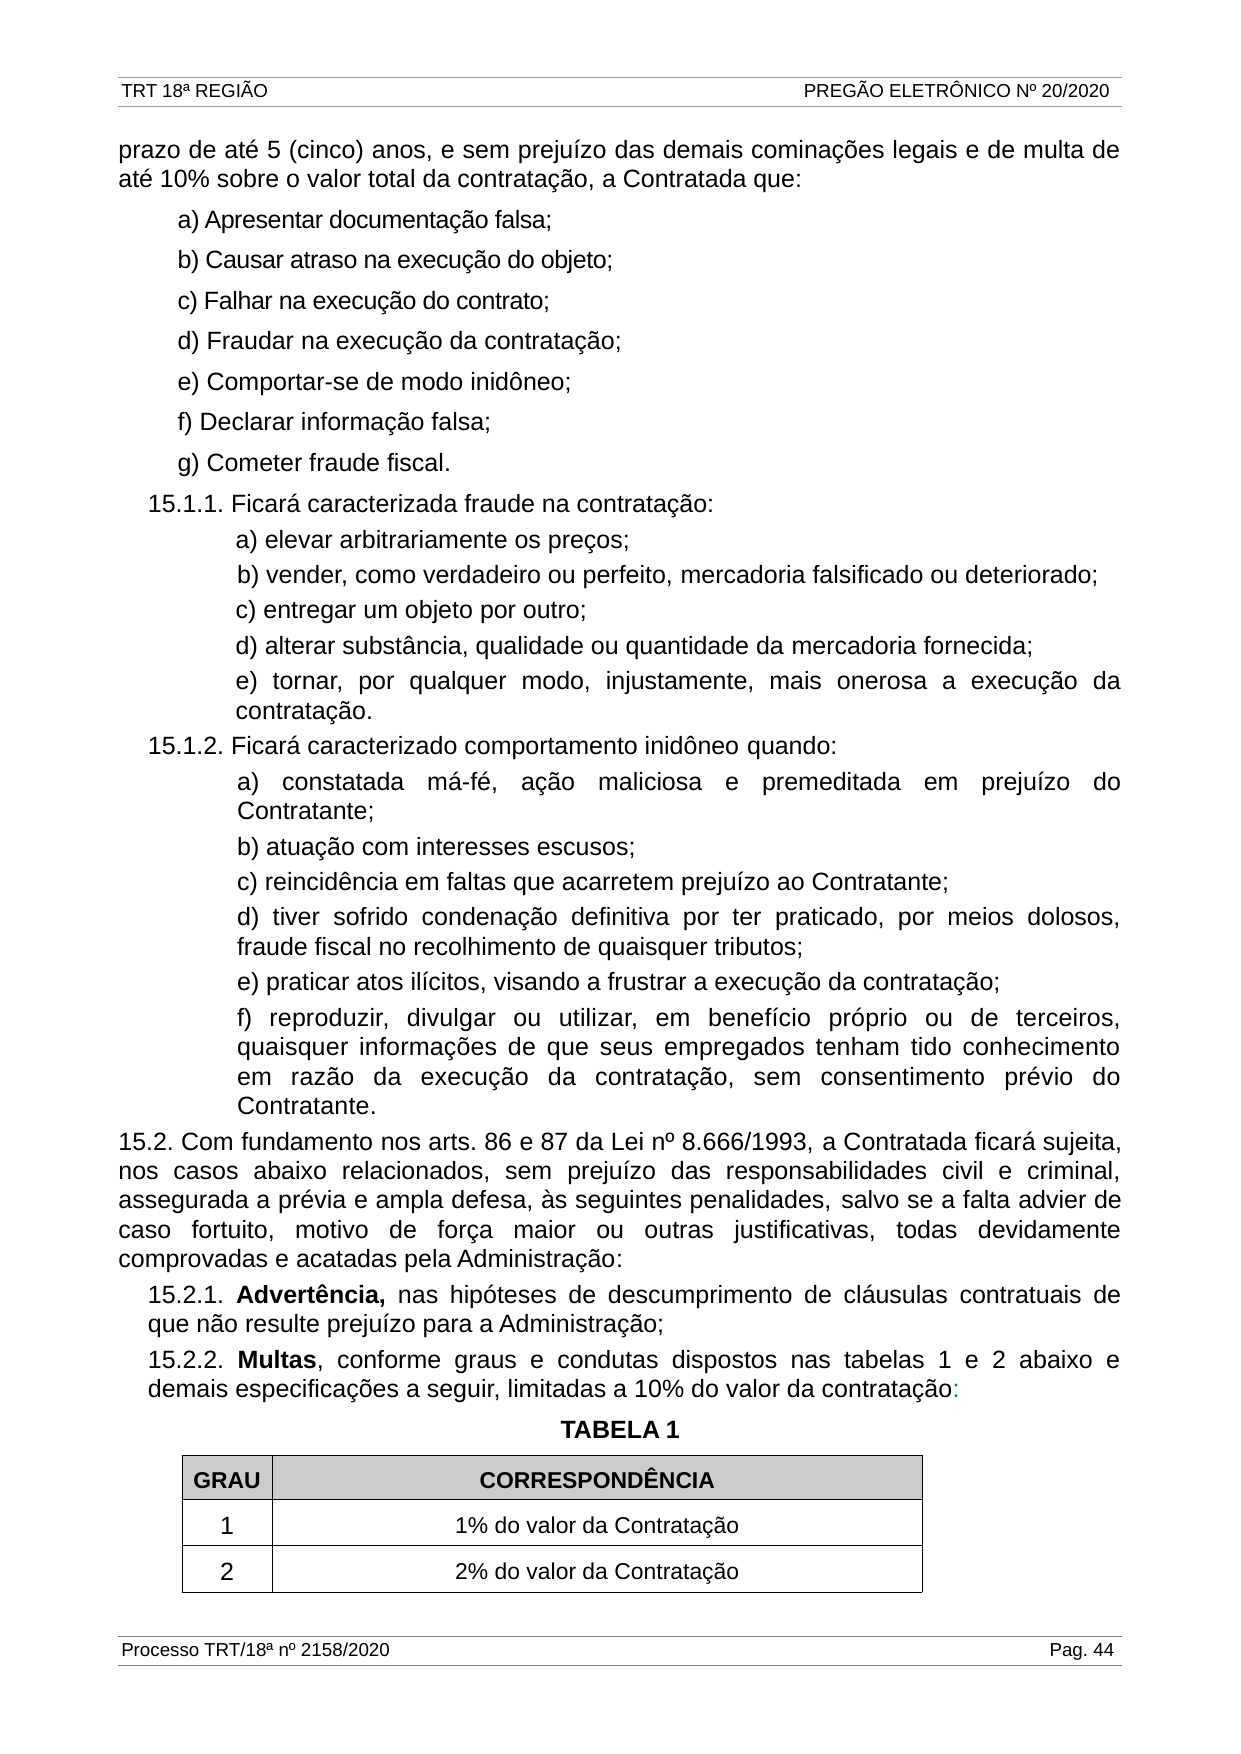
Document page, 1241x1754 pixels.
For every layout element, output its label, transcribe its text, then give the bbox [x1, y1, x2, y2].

text f) Declarar informação falsa; [177, 407, 1122, 436]
text a) Apresentar documentação falsa; [177, 205, 1122, 233]
text g) Cometer fraude fiscal. [177, 448, 1122, 477]
text c) reincidência em faltas que acarretem prejuízo ao Contratante; [237, 866, 1122, 896]
table_cell 2% do valor da Contratação [273, 1546, 922, 1592]
text 15.1.1. Ficará caracterizada fraude na contratação: [148, 488, 1122, 518]
text 15.2.1. Advertência, nas hipóteses de descumprimento de cláusulas contratuais de que não resulte prejuízo para a Administração; [148, 1279, 1122, 1338]
text a) elevar arbitrariamente os preços; [118, 524, 1122, 553]
text d) Fraudar na execução da contratação; [177, 326, 1122, 355]
text d) tiver sofrido condenação definitiva por ter praticado, por meios dolosos, fraude fiscal no recolhimento de quaisquer tributos; [237, 902, 1122, 961]
table_header GRAU [183, 1456, 272, 1499]
table_cell 2 [183, 1546, 272, 1592]
table_header CORRESPONDÊNCIA [273, 1456, 922, 1499]
text 15.2. Com fundamento nos arts. 86 e 87 da Lei nº 8.666/1993, a Contratada ficará sujeita, nos casos abaixo relacionados, sem prejuízo das responsabilidades civil e criminal, assegurada a prévia e ampla defesa, às seguintes penalidades, salvo se a falta advier de caso fortuito, motivo de força maior ou outras justificativas, todas devidamente comprovadas e acatadas pela Administração: [118, 1126, 1122, 1273]
text c) entregar um objeto por outro; [118, 595, 1122, 624]
text TABELA 1 [118, 1415, 1122, 1443]
text b) Causar atraso na execução do objeto; [177, 245, 1122, 274]
text e) tornar, por qualquer modo, injustamente, mais onerosa a execução da contratação. [235, 666, 1122, 724]
text e) Comportar-se de modo inidôneo; [177, 367, 1122, 396]
text f) reproduzir, divulgar ou utilizar, em benefício próprio ou de terceiros, quaisquer informações de que seus empregados tenham tido conhecimento em razão da execução da contratação, sem consentimento prévio do Contratante. [237, 1002, 1122, 1120]
text b) atuação com interesses escusos; [237, 831, 1122, 860]
table_cell 1 [183, 1500, 272, 1545]
text e) praticar atos ilícitos, visando a frustrar a execução da contratação; [237, 966, 1122, 996]
text 15.1.2. Ficará caracterizado comportamento inidôneo quando: [148, 730, 1122, 760]
text prazo de até 5 (cinco) anos, e sem prejuízo das demais cominações legais e de multa de até 10% sobre o valor total da contratação, a Contratada que: [118, 136, 1122, 193]
text d) alterar substância, qualidade ou quantidade da mercadoria fornecida; [118, 630, 1122, 659]
text 15.2.2. Multas, conforme graus e condutas dispostos nas tabelas 1 e 2 abaixo e demais especificações a seguir, limitadas a 10% do valor da contratação: [148, 1344, 1122, 1403]
text a) constatada má-fé, ação maliciosa e premeditada em prejuízo do Contratante; [237, 766, 1122, 825]
text c) Falhar na execução do contrato; [177, 286, 1122, 314]
text b) vender, como verdadeiro ou perfeito, mercadoria falsificado ou deteriorado; [237, 559, 1122, 589]
table_cell 1% do valor da Contratação [273, 1500, 922, 1545]
